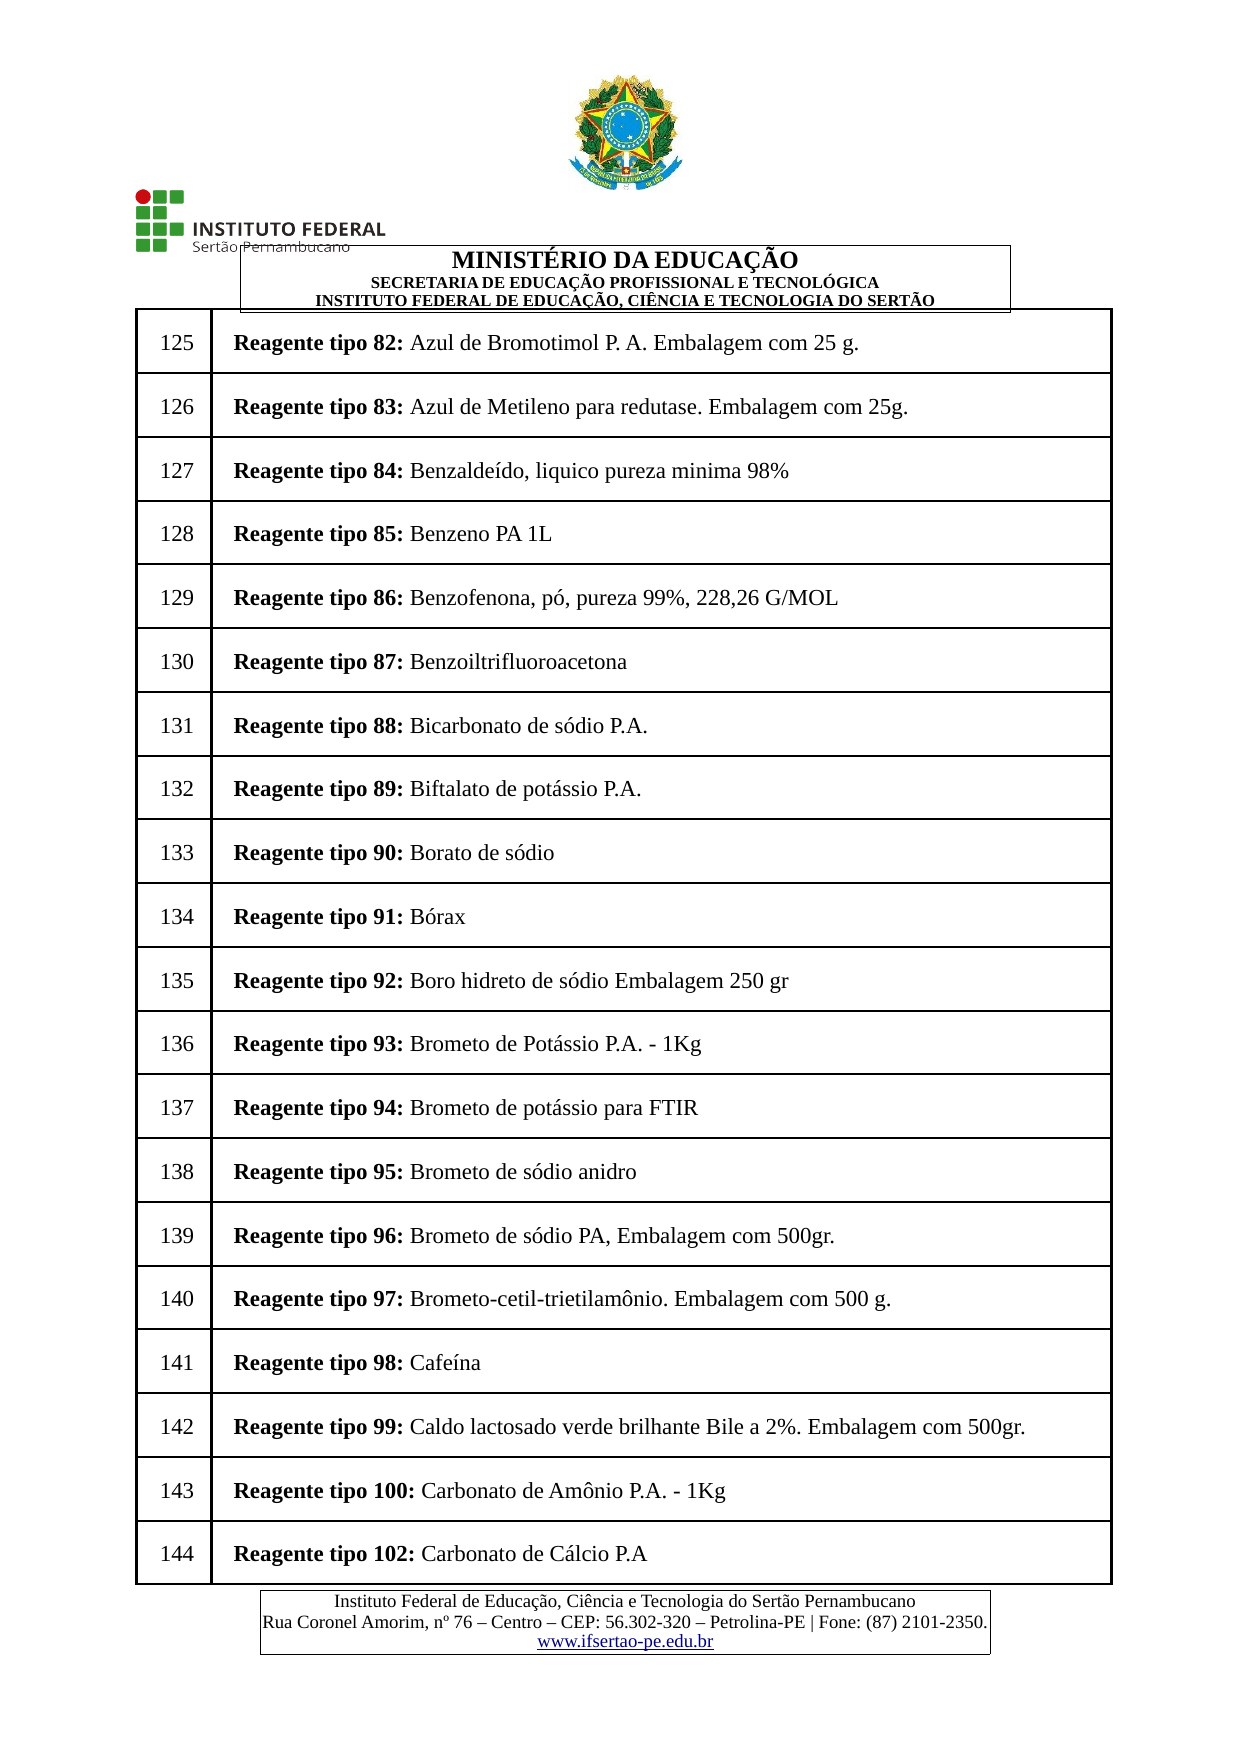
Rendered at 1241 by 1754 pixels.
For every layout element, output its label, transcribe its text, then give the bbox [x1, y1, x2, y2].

table_cell 136 [138, 1012, 210, 1073]
table_cell Reagente tipo 91: Bórax [213, 884, 1110, 946]
table_cell 130 [138, 629, 210, 691]
table_cell Reagente tipo 87: Benzoiltrifluoroacetona [213, 629, 1110, 691]
table_cell Reagente tipo 96: Brometo de sódio PA, Embalagem com 500gr. [213, 1203, 1110, 1264]
table_cell Reagente tipo 92: Boro hidreto de sódio Embalagem 250 gr [213, 948, 1110, 1009]
table_cell Reagente tipo 89: Biftalato de potássio P.A. [213, 757, 1110, 818]
table_cell 139 [138, 1203, 210, 1264]
table_cell 143 [138, 1458, 210, 1519]
table_cell Reagente tipo 93: Brometo de Potássio P.A. - 1Kg [213, 1012, 1110, 1073]
table_cell 142 [138, 1394, 210, 1456]
table_cell 132 [138, 757, 210, 818]
table_cell Reagente tipo 85: Benzeno PA 1L [213, 502, 1110, 563]
table_cell 135 [138, 948, 210, 1009]
table_cell 131 [138, 693, 210, 754]
table_cell Reagente tipo 90: Borato de sódio [213, 820, 1110, 882]
table_cell 126 [138, 374, 210, 436]
table_cell Reagente tipo 99: Caldo lactosado verde brilhante Bile a 2%. Embalagem com 500gr. [213, 1394, 1110, 1456]
table_cell Reagente tipo 98: Cafeína [213, 1330, 1110, 1392]
table_cell 141 [138, 1330, 210, 1392]
table_cell Reagente tipo 100: Carbonato de Amônio P.A. - 1Kg [213, 1458, 1110, 1519]
table_cell 134 [138, 884, 210, 946]
table_cell Reagente tipo 102: Carbonato de Cálcio P.A [213, 1522, 1110, 1583]
table_cell 140 [138, 1267, 210, 1328]
table_cell 137 [138, 1075, 210, 1137]
table_cell Reagente tipo 97: Brometo-cetil-trietilamônio. Embalagem com 500 g. [213, 1267, 1110, 1328]
table_cell Reagente tipo 84: Benzaldeído, liquico pureza minima 98% [213, 438, 1110, 499]
table_cell 144 [138, 1522, 210, 1583]
table_cell 125 [138, 310, 210, 372]
table_cell 129 [138, 565, 210, 627]
table_cell 133 [138, 820, 210, 882]
table_cell 128 [138, 502, 210, 563]
table_cell Reagente tipo 82: Azul de Bromotimol P. A. Embalagem com 25 g. [213, 310, 1110, 372]
table_cell 138 [138, 1139, 210, 1201]
table_cell Reagente tipo 83: Azul de Metileno para redutase. Embalagem com 25g. [213, 374, 1110, 436]
table_cell Reagente tipo 86: Benzofenona, pó, pureza 99%, 228,26 G/MOL [213, 565, 1110, 627]
table_cell 127 [138, 438, 210, 499]
table_cell Reagente tipo 94: Brometo de potássio para FTIR [213, 1075, 1110, 1137]
table_cell Reagente tipo 95: Brometo de sódio anidro [213, 1139, 1110, 1201]
picture [568, 75, 683, 190]
picture [135, 189, 386, 252]
table_cell Reagente tipo 88: Bicarbonato de sódio P.A. [213, 693, 1110, 754]
